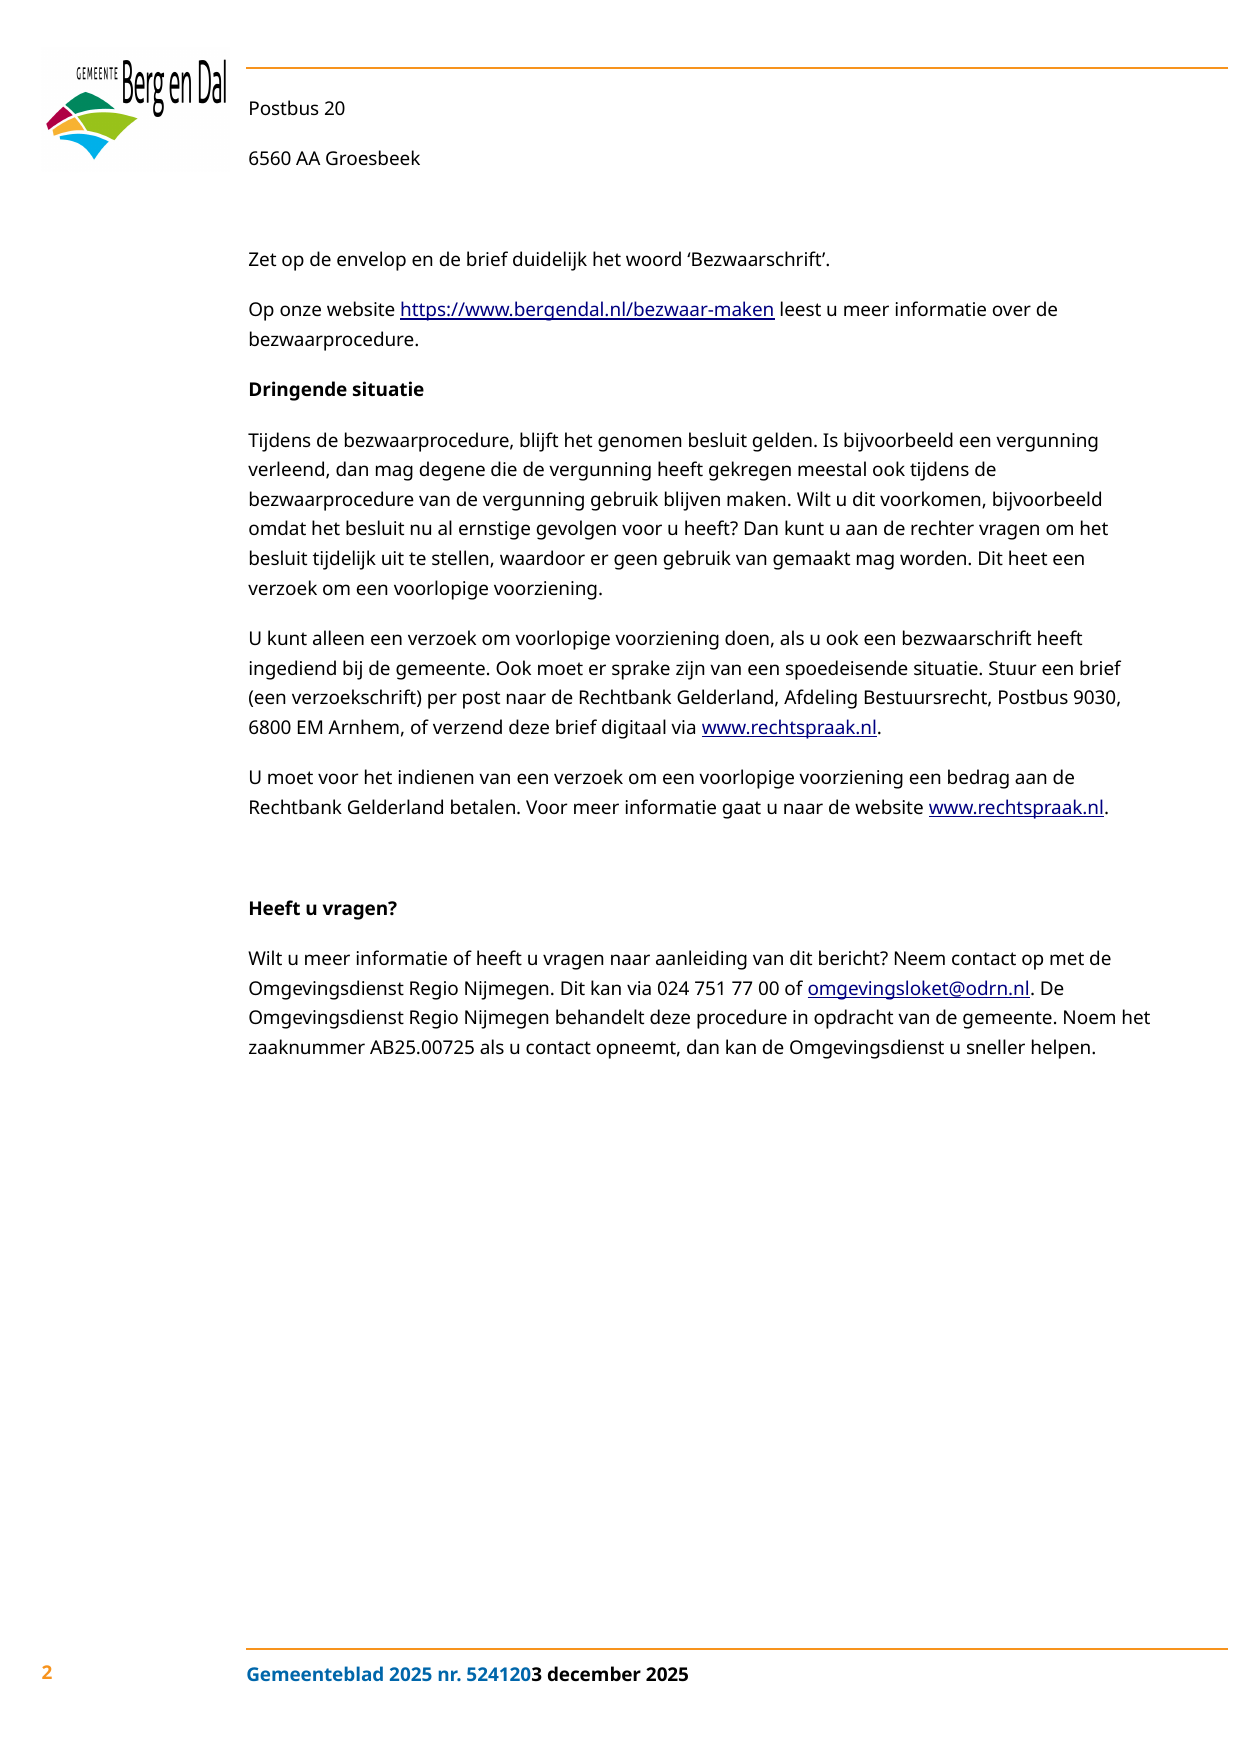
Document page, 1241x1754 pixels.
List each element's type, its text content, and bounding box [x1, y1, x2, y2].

text U kunt alleen een verzoek om voorlopige voorziening doen, als u ook een bezwaarschrift heeft ingediend bij de gemeente. Ook moet er sprake zijn van een spoedeisende situatie. Stuur een brief (een verzoekschrift) per post naar de Rechtbank Gelderland, Afdeling Bestuursrecht, Postbus 9030, 6800 EM Arnhem, of verzend deze brief digitaal via www.rechtspraak.nl. [248, 625, 1152, 740]
picture [41, 47, 231, 172]
text 6560 AA Groesbeek [248, 145, 1152, 171]
text Dringende situatie [248, 376, 1152, 402]
text U moet voor het indienen van een verzoek om een voorlopige voorziening een bedrag aan de Rechtbank Gelderland betalen. Voor meer informatie gaat u naar de website www.rechtspraak.nl. [248, 764, 1152, 820]
text Heeft u vragen? [248, 895, 1152, 921]
text Zet op de envelop en de brief duidelijk het woord ‘Bezwaarschrift’. [248, 246, 1152, 272]
text Op onze website https://www.bergendal.nl/bezwaar-maken leest u meer informatie over de bezwaarprocedure. [248, 296, 1152, 352]
text Wilt u meer informatie of heeft u vragen naar aanleiding van dit bericht? Neem contact op met de Omgevingsdienst Regio Nijmegen. Dit kan via 024 751 77 00 of omgevingsloket@odrn.nl. De Omgevingsdienst Regio Nijmegen behandelt deze procedure in opdracht van de gemeente. Noem het zaaknummer AB25.00725 als u contact opneemt, dan kan de Omgevingsdienst u sneller helpen. [248, 945, 1152, 1060]
text Tijdens de bezwaarprocedure, blijft het genomen besluit gelden. Is bijvoorbeeld een vergunning verleend, dan mag degene die de vergunning heeft gekregen meestal ook tijdens de bezwaarprocedure van de vergunning gebruik blijven maken. Wilt u dit voorkomen, bijvoorbeeld omdat het besluit nu al ernstige gevolgen voor u heeft? Dan kunt u aan de rechter vragen om het besluit tijdelijk uit te stellen, waardoor er geen gebruik van gemaakt mag worden. Dit heet een verzoek om een voorlopige voorziening. [248, 427, 1152, 601]
text Postbus 20 [248, 95, 1152, 121]
